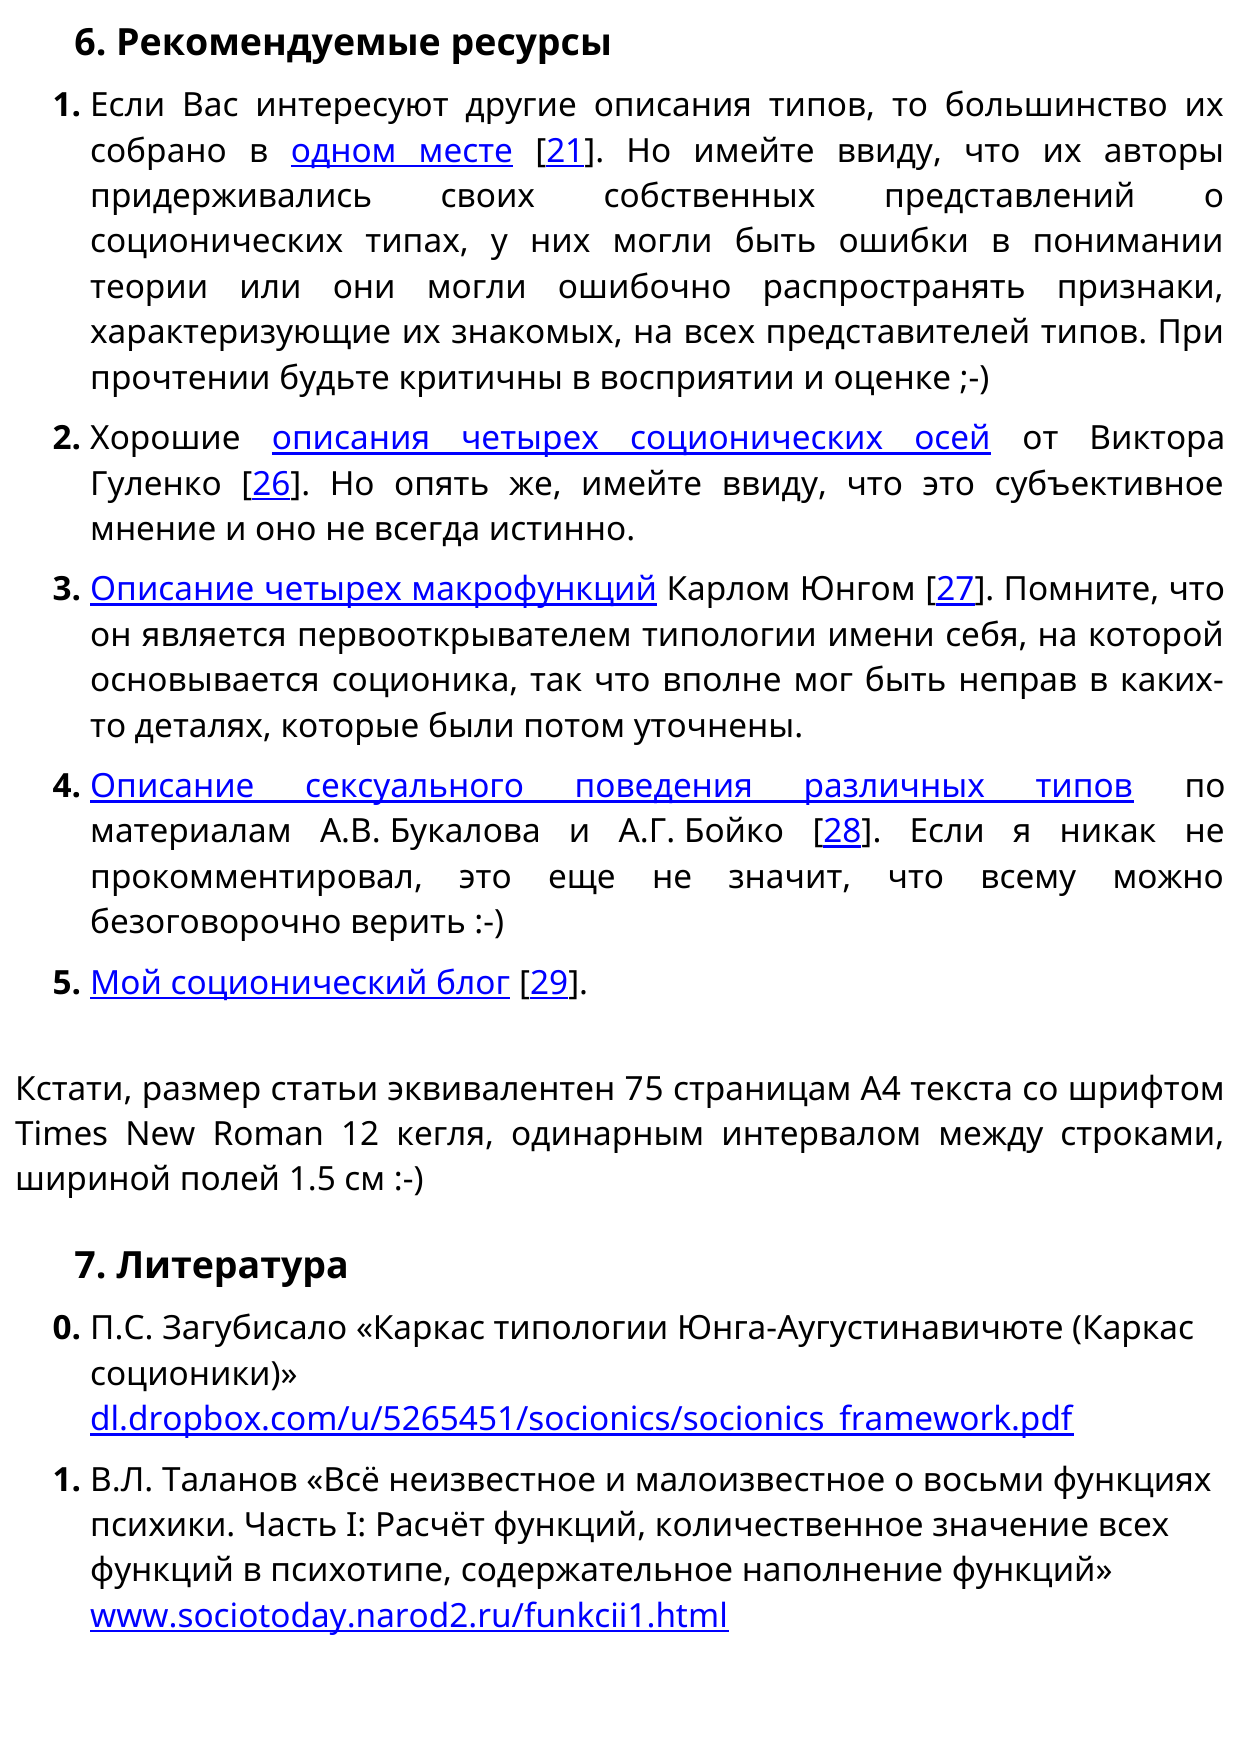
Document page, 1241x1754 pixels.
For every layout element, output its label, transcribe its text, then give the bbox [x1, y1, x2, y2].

text Кстати, размер статьи эквивалентен 75 страницам A4 текста со шрифтом Times New Roman 12 кегля, одинарным интервалом между строками, шириной полей 1.5 см :-) [15, 1064, 1225, 1201]
list Если Вас интересуют другие описания типов, то большинство их собрано в одном месте [21]. Но имейте ввиду, что их авторы придерживались своих собственных представлений о соционических типах, у них могли быть ошибки в понимании теории или они могли ошибочно распространять признаки, характеризующие их знакомых, на всех представителей типов. При прочтении будьте критичны в восприятии и оценке ;-) [52, 81, 1225, 399]
list Описание сексуального поведения различных типов по материалам А.В. Букалова и А.Г. Бойко [28]. Если я никак не прокомментировал, это еще не значит, что всему можно безоговорочно верить :-) [52, 762, 1225, 943]
list В.Л. Таланов «Всё неизвестное и малоизвестное о восьми функциях психики. Часть I: Расчёт функций, количественное значение всех функций в психотипе, содержательное наполнение функций» www.sociotoday.narod2.ru/funkcii1.html [52, 1455, 1225, 1637]
subtitle 6. Рекомендуемые ресурсы [15, 15, 1225, 66]
list Описание четырех макрофункций Карлом Юнгом [27]. Помните, что он является первооткрывателем типологии имени себя, на которой основывается соционика, так что вполне мог быть неправ в каких-то деталях, которые были потом уточнены. [52, 565, 1225, 747]
list П.С. Загубисало «Каркас типологии Юнга-Аугустинавичюте (Каркас соционики)» dl.dropbox.com/u/5265451/socionics/socionics_framework.pdf [52, 1304, 1225, 1440]
list Хорошие описания четырех соционических осей от Виктора Гуленко [26]. Но опять же, имейте ввиду, что это субъективное мнение и оно не всегда истинно. [52, 414, 1225, 550]
subtitle 7. Литература [15, 1238, 1225, 1289]
list Мой соционический блог [29]. [52, 958, 1225, 1004]
